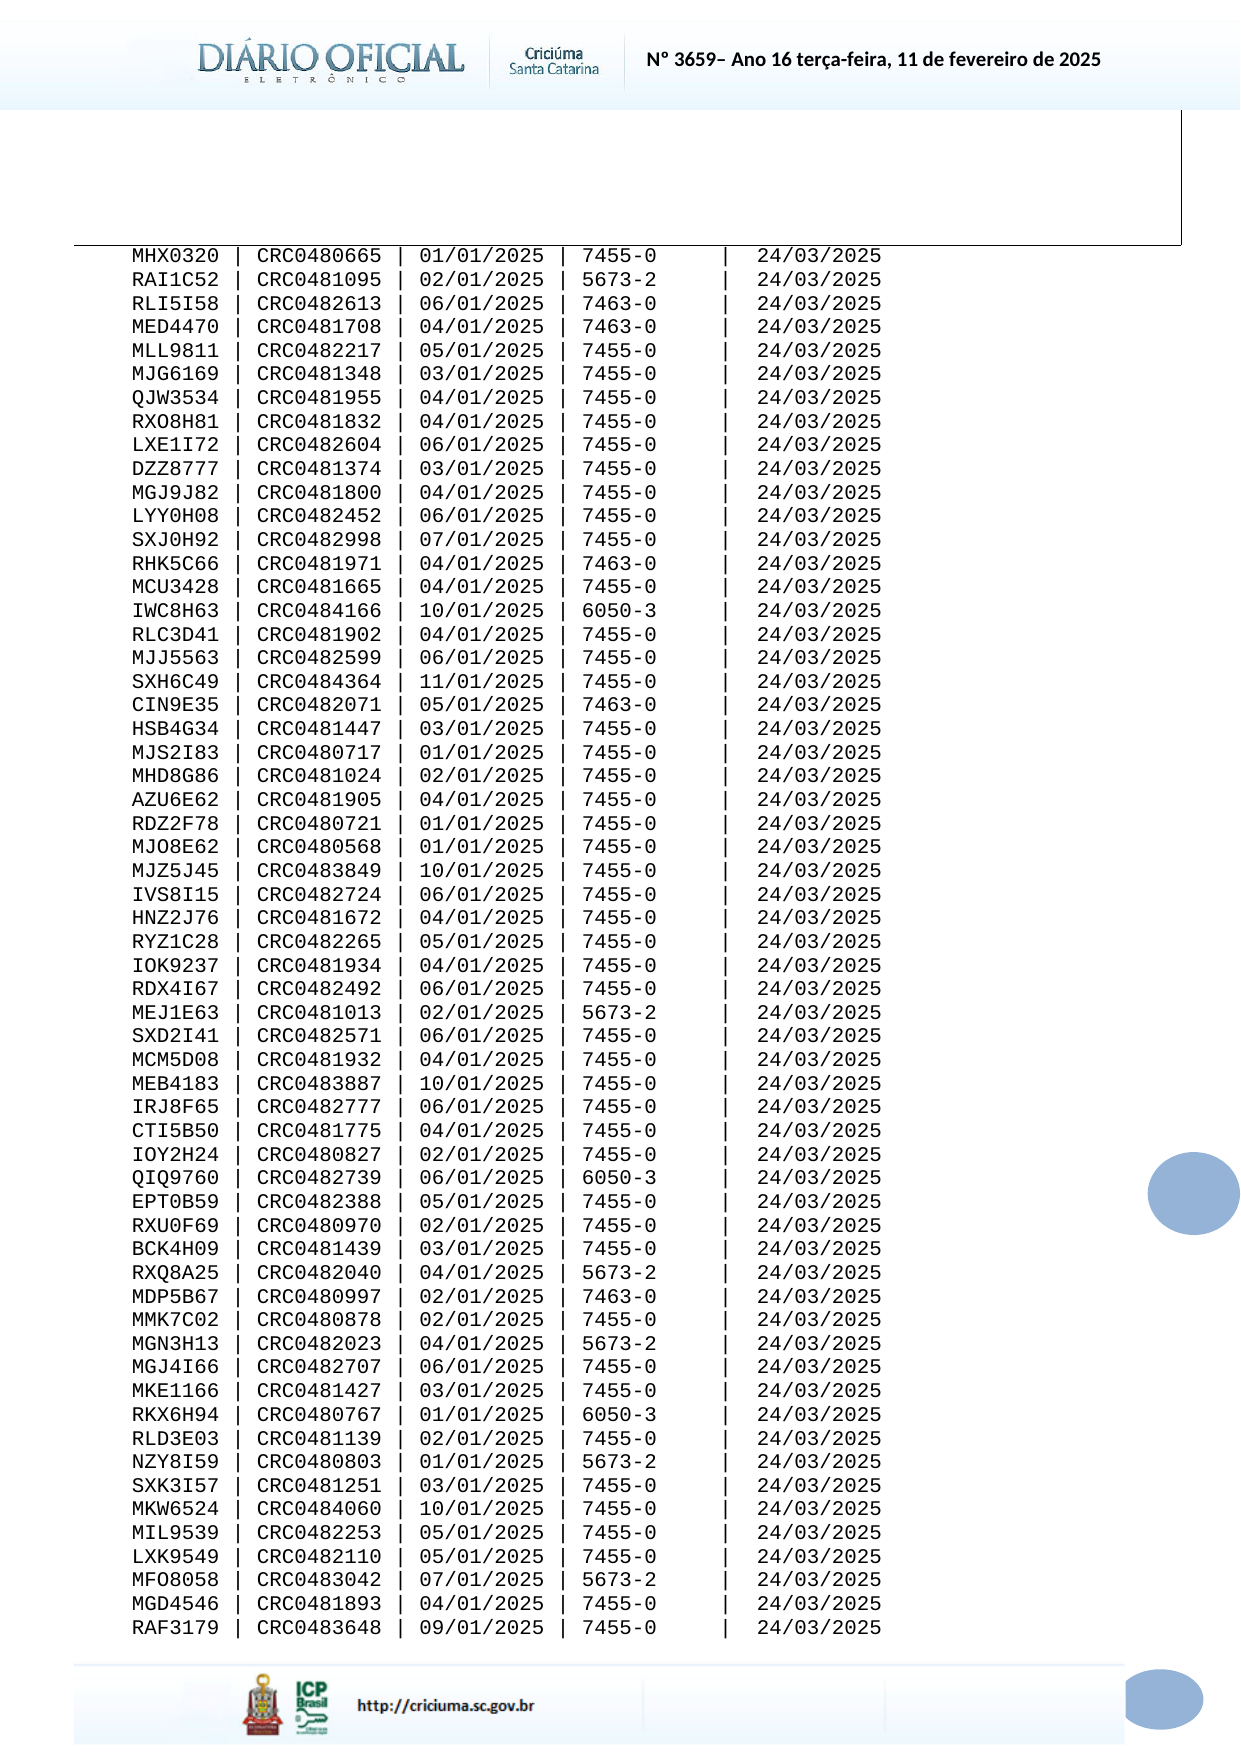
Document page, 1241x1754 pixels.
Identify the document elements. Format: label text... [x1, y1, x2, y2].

text NZY8I59 | CRC0480803 | 01/01/2025 | 5673-2 | 24/03/2025 [44, 1451, 1181, 1475]
text RXU0F69 | CRC0480970 | 02/01/2025 | 7455-0 | 24/03/2025 [44, 1215, 1181, 1238]
text IVS8I15 | CRC0482724 | 06/01/2025 | 7455-0 | 24/03/2025 [44, 884, 1181, 907]
text IRJ8F65 | CRC0482777 | 06/01/2025 | 7455-0 | 24/03/2025 [44, 1096, 1181, 1120]
text RAI1C52 | CRC0481095 | 02/01/2025 | 5673-2 | 24/03/2025 [44, 269, 1181, 292]
text QJW3534 | CRC0481955 | 04/01/2025 | 7455-0 | 24/03/2025 [44, 387, 1181, 411]
text RXQ8A25 | CRC0482040 | 04/01/2025 | 5673-2 | 24/03/2025 [44, 1262, 1181, 1286]
text RKX6H94 | CRC0480767 | 01/01/2025 | 6050-3 | 24/03/2025 [44, 1404, 1181, 1427]
text MIL9539 | CRC0482253 | 05/01/2025 | 7455-0 | 24/03/2025 [44, 1522, 1181, 1546]
text RLD3E03 | CRC0481139 | 02/01/2025 | 7455-0 | 24/03/2025 [44, 1427, 1181, 1451]
text MGJ4I66 | CRC0482707 | 06/01/2025 | 7455-0 | 24/03/2025 [44, 1357, 1181, 1380]
text RDZ2F78 | CRC0480721 | 01/01/2025 | 7455-0 | 24/03/2025 [44, 813, 1181, 836]
text AZU6E62 | CRC0481905 | 04/01/2025 | 7455-0 | 24/03/2025 [44, 789, 1181, 813]
text MKE1166 | CRC0481427 | 03/01/2025 | 7455-0 | 24/03/2025 [44, 1380, 1181, 1404]
text MJJ5563 | CRC0482599 | 06/01/2025 | 7455-0 | 24/03/2025 [44, 647, 1181, 671]
text DZZ8777 | CRC0481374 | 03/01/2025 | 7455-0 | 24/03/2025 [44, 458, 1181, 482]
text IOK9237 | CRC0481934 | 04/01/2025 | 7455-0 | 24/03/2025 [44, 954, 1181, 978]
text RYZ1C28 | CRC0482265 | 05/01/2025 | 7455-0 | 24/03/2025 [44, 931, 1181, 954]
text MCM5D08 | CRC0481932 | 04/01/2025 | 7455-0 | 24/03/2025 [44, 1049, 1181, 1073]
text LXK9549 | CRC0482110 | 05/01/2025 | 7455-0 | 24/03/2025 [44, 1546, 1181, 1569]
text RLC3D41 | CRC0481902 | 04/01/2025 | 7455-0 | 24/03/2025 [44, 623, 1181, 647]
text CTI5B50 | CRC0481775 | 04/01/2025 | 7455-0 | 24/03/2025 [44, 1120, 1181, 1144]
text MJO8E62 | CRC0480568 | 01/01/2025 | 7455-0 | 24/03/2025 [44, 836, 1181, 860]
text MGJ9J82 | CRC0481800 | 04/01/2025 | 7455-0 | 24/03/2025 [44, 482, 1181, 505]
text MJZ5J45 | CRC0483849 | 10/01/2025 | 7455-0 | 24/03/2025 [44, 860, 1181, 884]
text MMK7C02 | CRC0480878 | 02/01/2025 | 7455-0 | 24/03/2025 [44, 1309, 1181, 1333]
text MGN3H13 | CRC0482023 | 04/01/2025 | 5673-2 | 24/03/2025 [44, 1333, 1181, 1357]
text RLI5I58 | CRC0482613 | 06/01/2025 | 7463-0 | 24/03/2025 [44, 292, 1181, 316]
text SXJ0H92 | CRC0482998 | 07/01/2025 | 7455-0 | 24/03/2025 [44, 529, 1181, 553]
text LXE1I72 | CRC0482604 | 06/01/2025 | 7455-0 | 24/03/2025 [44, 434, 1181, 458]
text SXK3I57 | CRC0481251 | 03/01/2025 | 7455-0 | 24/03/2025 [44, 1475, 1181, 1498]
text IOY2H24 | CRC0480827 | 02/01/2025 | 7455-0 | 24/03/2025 [44, 1144, 1181, 1167]
text MDP5B67 | CRC0480997 | 02/01/2025 | 7463-0 | 24/03/2025 [44, 1286, 1181, 1309]
text MJS2I83 | CRC0480717 | 01/01/2025 | 7455-0 | 24/03/2025 [44, 742, 1181, 765]
text CIN9E35 | CRC0482071 | 05/01/2025 | 7463-0 | 24/03/2025 [44, 694, 1181, 718]
text LYY0H08 | CRC0482452 | 06/01/2025 | 7455-0 | 24/03/2025 [44, 505, 1181, 529]
text MEB4183 | CRC0483887 | 10/01/2025 | 7455-0 | 24/03/2025 [44, 1073, 1181, 1096]
text RDX4I67 | CRC0482492 | 06/01/2025 | 7455-0 | 24/03/2025 [44, 978, 1181, 1002]
text MEJ1E63 | CRC0481013 | 02/01/2025 | 5673-2 | 24/03/2025 [44, 1002, 1181, 1026]
text RAF3179 | CRC0483648 | 09/01/2025 | 7455-0 | 24/03/2025 [44, 1617, 1181, 1640]
text QIQ9760 | CRC0482739 | 06/01/2025 | 6050-3 | 24/03/2025 [44, 1167, 1157, 1191]
text MKW6524 | CRC0484060 | 10/01/2025 | 7455-0 | 24/03/2025 [44, 1498, 1181, 1522]
text HSB4G34 | CRC0481447 | 03/01/2025 | 7455-0 | 24/03/2025 [44, 718, 1181, 742]
text EPT0B59 | CRC0482388 | 05/01/2025 | 7455-0 | 24/03/2025 [44, 1191, 1153, 1215]
text MHD8G86 | CRC0481024 | 02/01/2025 | 7455-0 | 24/03/2025 [44, 765, 1181, 789]
text MLL9811 | CRC0482217 | 05/01/2025 | 7455-0 | 24/03/2025 [44, 340, 1181, 363]
text RXO8H81 | CRC0481832 | 04/01/2025 | 7455-0 | 24/03/2025 [44, 411, 1181, 434]
text HNZ2J76 | CRC0481672 | 04/01/2025 | 7455-0 | 24/03/2025 [44, 907, 1181, 931]
text MCU3428 | CRC0481665 | 04/01/2025 | 7455-0 | 24/03/2025 [44, 576, 1181, 600]
text RHK5C66 | CRC0481971 | 04/01/2025 | 7463-0 | 24/03/2025 [44, 553, 1181, 576]
text IWC8H63 | CRC0484166 | 10/01/2025 | 6050-3 | 24/03/2025 [44, 600, 1181, 623]
text BCK4H09 | CRC0481439 | 03/01/2025 | 7455-0 | 24/03/2025 [44, 1238, 1181, 1262]
text MFO8058 | CRC0483042 | 07/01/2025 | 5673-2 | 24/03/2025 [44, 1569, 1181, 1593]
text SXD2I41 | CRC0482571 | 06/01/2025 | 7455-0 | 24/03/2025 [44, 1026, 1181, 1049]
text MGD4546 | CRC0481893 | 04/01/2025 | 7455-0 | 24/03/2025 [44, 1593, 1181, 1617]
text MJG6169 | CRC0481348 | 03/01/2025 | 7455-0 | 24/03/2025 [44, 363, 1181, 387]
text SXH6C49 | CRC0484364 | 11/01/2025 | 7455-0 | 24/03/2025 [44, 671, 1181, 694]
text MED4470 | CRC0481708 | 04/01/2025 | 7463-0 | 24/03/2025 [44, 316, 1181, 340]
text MHX0320 | CRC0480665 | 01/01/2025 | 7455-0 | 24/03/2025 [44, 245, 1181, 269]
